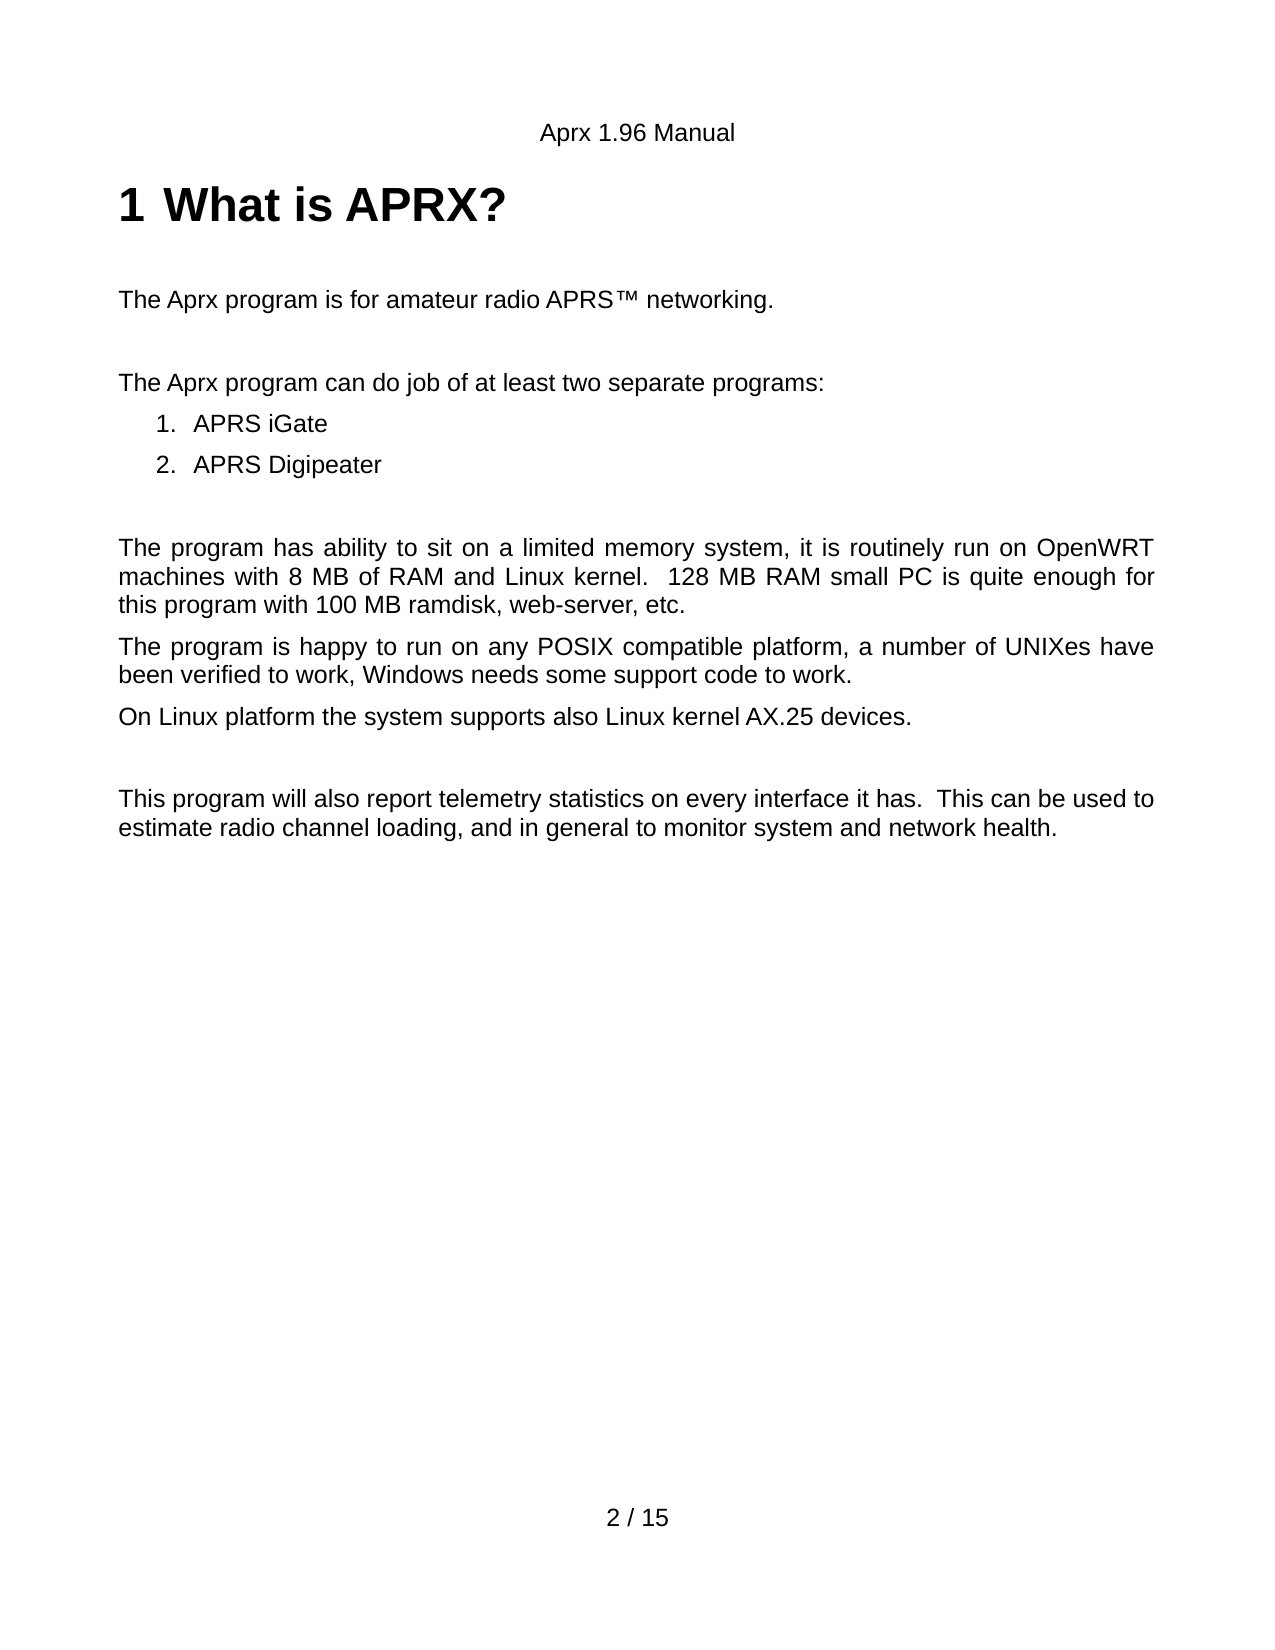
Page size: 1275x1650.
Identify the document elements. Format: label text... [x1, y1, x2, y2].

subtitle What is APRX? [118, 176, 1157, 231]
list APRS Digipeater [156, 450, 1157, 479]
text On Linux platform the system supports also Linux kernel AX.25 devices. [118, 701, 1157, 730]
text The program has ability to sit on a limited memory system, it is routinely run on OpenWRT machines with 8 MB of RAM and Linux kernel. 128 MB RAM small PC is quite enough for this program with 100 MB ramdisk, web-server, etc. [118, 533, 1157, 619]
text The Aprx program can do job of at least two separate programs: [118, 368, 1157, 396]
text This program will also report telemetry statistics on every interface it has. This can be used to estimate radio channel loading, and in general to monitor system and network health. [118, 784, 1157, 841]
text The Aprx program is for amateur radio APRS™ networking. [118, 285, 1157, 314]
text The program is happy to run on any POSIX compatible platform, a number of UNIXes have been verified to work, Windows needs some support code to work. [118, 631, 1157, 689]
list APRS iGate [156, 409, 1157, 438]
